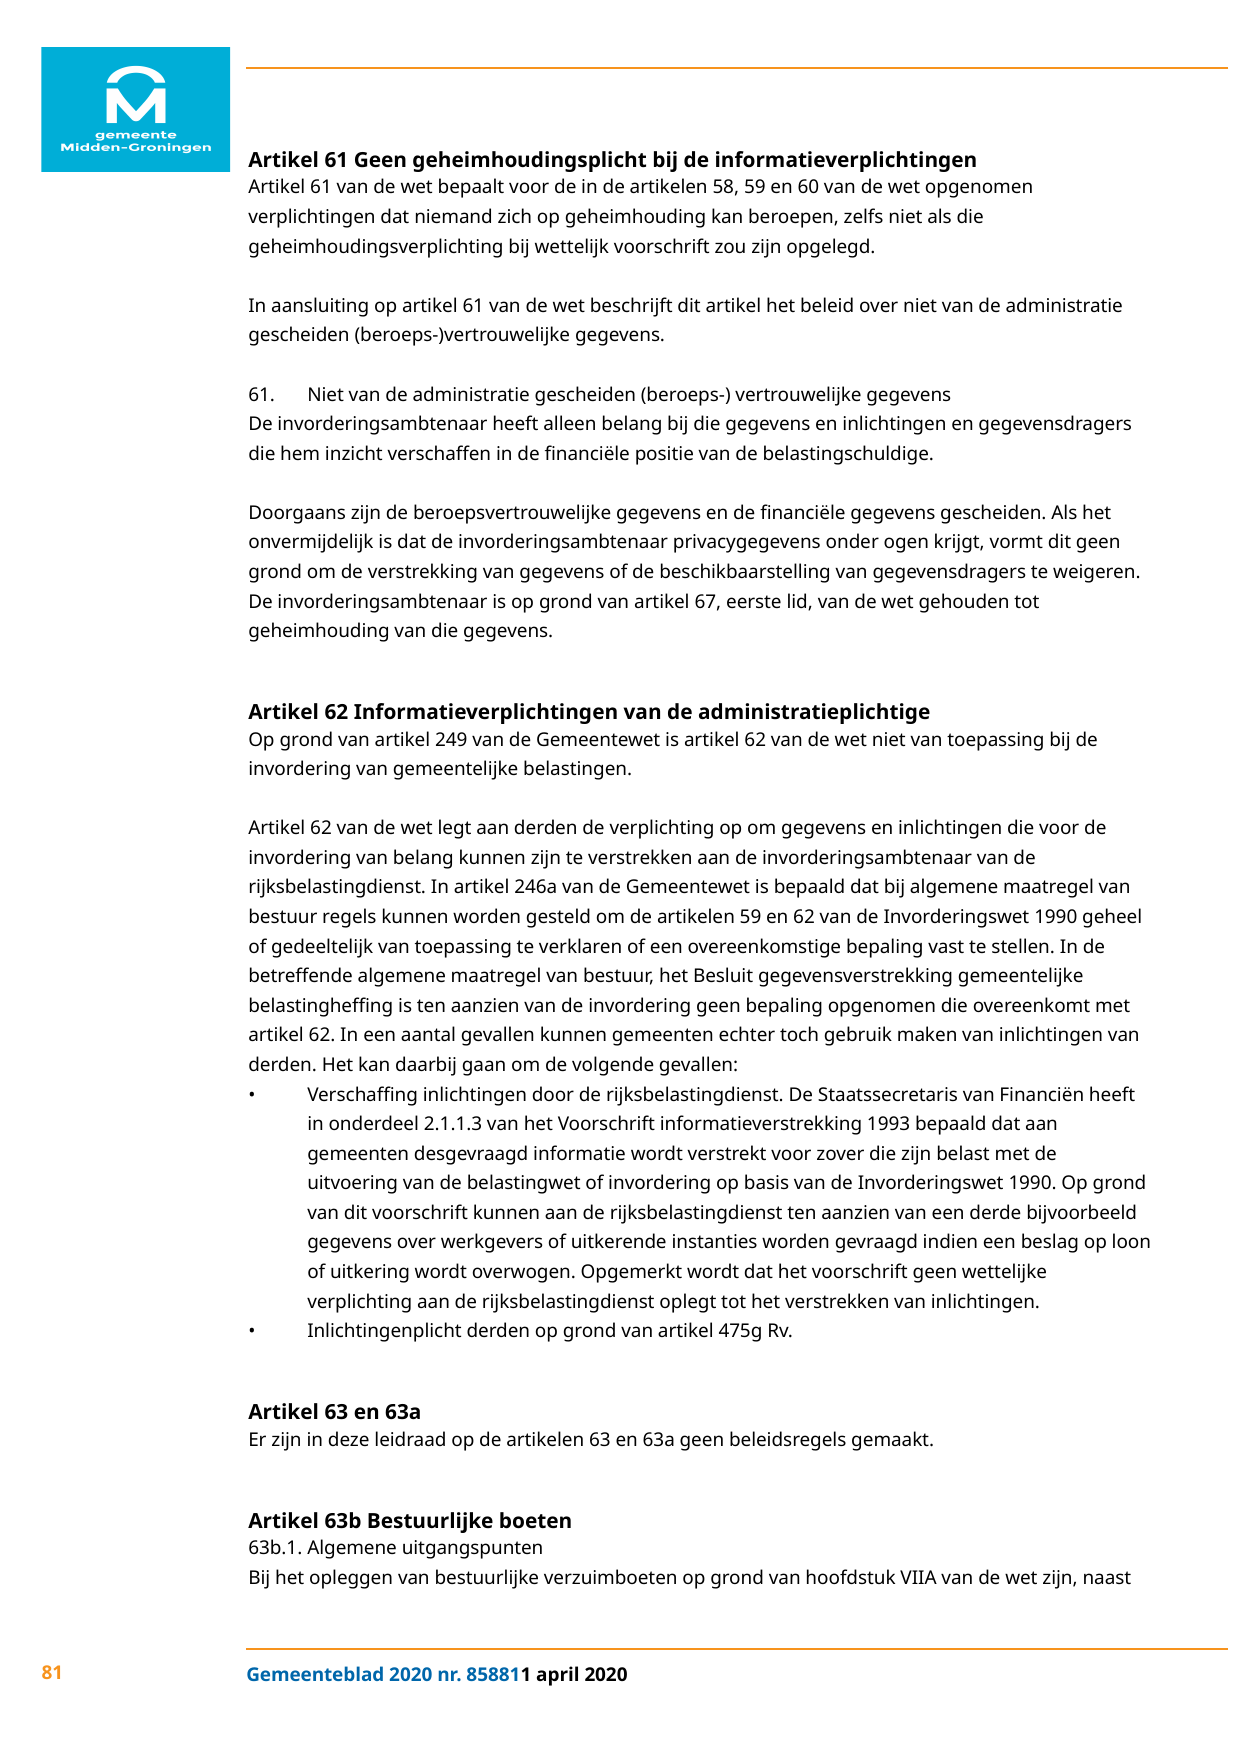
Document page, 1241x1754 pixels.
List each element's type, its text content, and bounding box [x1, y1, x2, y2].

text Bij het opleggen van bestuurlijke verzuimboeten op grond van hoofdstuk VIIA van de wet zijn, naast [248, 1564, 1152, 1590]
list Verschaffing inlichtingen door de rijksbelastingdienst. De Staatssecretaris van Financiën heeft in onderdeel 2.1.1.3 van het Voorschrift informatieverstrekking 1993 bepaald dat aan gemeenten desgevraagd informatie wordt verstrekt voor zover die zijn belast met de uitvoering van de belastingwet of invordering op basis van de Invorderingswet 1990. Op grond van dit voorschrift kunnen aan de rijksbelastingdienst ten aanzien van een derde bijvoorbeeld gegevens over werkgevers of uitkerende instanties worden gevraagd indien een beslag op loon of uitkering wordt overwogen. Opgemerkt wordt dat het voorschrift geen wettelijke verplichting aan de rijksbelastingdienst oplegt tot het verstrekken van inlichtingen. [248, 1081, 1152, 1314]
picture [108, 66, 164, 82]
text Artikel 62 van de wet legt aan derden de verplichting op om gegevens en inlichtingen die voor de invordering van belang kunnen zijn te verstrekken aan de invorderingsambtenaar van de rijksbelastingdienst. In artikel 246a van de Gemeentewet is bepaald dat bij algemene maatregel van bestuur regels kunnen worden gesteld om de artikelen 59 en 62 van de Invorderingswet 1990 geheel of gedeeltelijk van toepassing te verklaren of een overeenkomstige bepaling vast te stellen. In de betreffende algemene maatregel van bestuur, het Besluit gegevensverstrekking gemeentelijke belastingheffing is ten aanzien van de invordering geen bepaling opgenomen die overeenkomt met artikel 62. In een aantal gevallen kunnen gemeenten echter toch gebruik maken van inlichtingen van derden. Het kan daarbij gaan om de volgende gevallen: [248, 814, 1152, 1077]
text Artikel 61 Geen geheimhoudingsplicht bij de informatieverplichtingen [248, 145, 1152, 174]
text In aansluiting op artikel 61 van de wet beschrijft dit artikel het beleid over niet van de administratie gescheiden (beroeps-)vertrouwelijke gegevens. [248, 292, 1152, 347]
text Doorgaans zijn de beroepsvertrouwelijke gegevens en de financiële gegevens gescheiden. Als het onvermijdelijk is dat de invorderingsambtenaar privacygegevens onder ogen krijgt, vormt dit geen grond om de verstrekking van gegevens of de beschikbaarstelling van gegevensdragers te weigeren. De invorderingsambtenaar is op grond van artikel 67, eerste lid, van de wet gehouden tot geheimhouding van die gegevens. [248, 499, 1152, 643]
text Op grond van artikel 249 van de Gemeentewet is artikel 62 van de wet niet van toepassing bij de invordering van gemeentelijke belastingen. [248, 726, 1152, 781]
list Inlichtingenplicht derden op grond van artikel 475g Rv. [248, 1317, 1152, 1343]
list Niet van de administratie gescheiden (beroeps-) vertrouwelijke gegevens [248, 381, 1152, 406]
text Artikel 61 van de wet bepaalt voor de in de artikelen 58, 59 en 60 van de wet opgenomen verplichtingen dat niemand zich op geheimhouding kan beroepen, zelfs niet als die geheimhoudingsverplichting bij wettelijk voorschrift zou zijn opgelegd. [248, 174, 1152, 258]
text De invorderingsambtenaar heeft alleen belang bij die gegevens en inlichtingen en gegevensdragers die hem inzicht verschaffen in de financiële positie van de belastingschuldige. [248, 410, 1152, 466]
text Artikel 63b Bestuurlijke boeten [248, 1506, 1152, 1534]
text 63b.1. Algemene uitgangspunten [248, 1534, 1152, 1560]
picture [107, 89, 165, 122]
text Artikel 62 Informatieverplichtingen van de administratieplichtige [248, 697, 1152, 726]
text Er zijn in deze leidraad op de artikelen 63 en 63a geen beleidsregels gemaakt. [248, 1426, 1152, 1452]
picture [184, 146, 190, 153]
text Artikel 63 en 63a [248, 1397, 1152, 1426]
